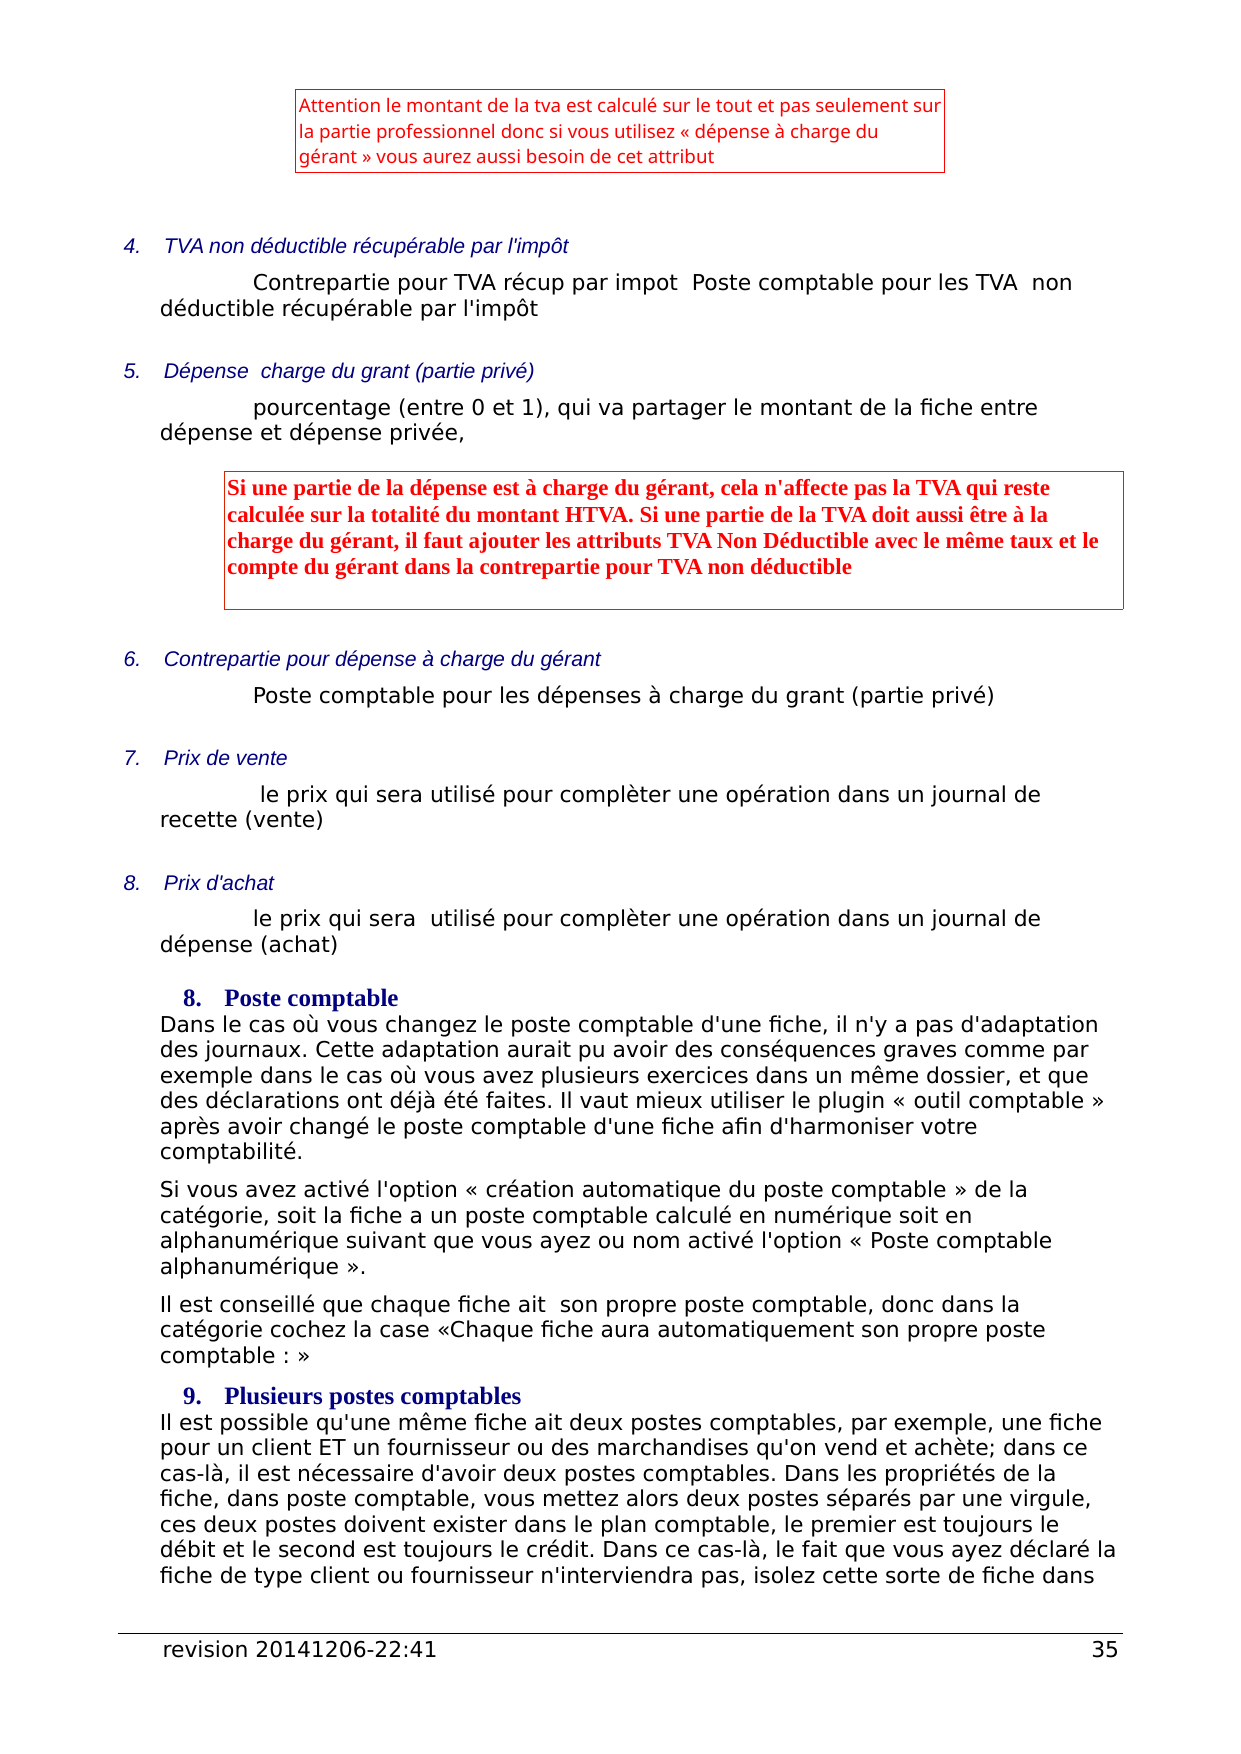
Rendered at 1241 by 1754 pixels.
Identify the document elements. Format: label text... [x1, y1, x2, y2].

text Contrepartie pour TVA récup par impot Poste comptable pour les TVA non déductible récupérable par l'impôt [159, 270, 1123, 321]
subtitle TVA non déductible récupérable par l'impôt [117, 234, 1123, 258]
text Si une partie de la dépense est à charge du gérant, cela n'affecte pas la TVA qui reste calculée sur la totalité du montant HTVA. Si une partie de la TVA doit aussi être à la charge du gérant, il faut ajouter les attributs TVA Non Déductible avec le même taux et le compte du gérant dans la contrepartie pour TVA non déductible [225, 472, 1123, 580]
subtitle Contrepartie pour dépense à charge du gérant [117, 646, 1123, 671]
text Attention le montant de la tva est calculé sur le tout et pas seulement sur la partie professionnel donc si vous utilisez « dépense à charge du gérant » vous aurez aussi besoin de cet attribut [296, 90, 944, 172]
text pourcentage (entre 0 et 1), qui va partager le montant de la fiche entre dépense et dépense privée, [159, 395, 1123, 446]
subtitle Plusieurs postes comptables [177, 1381, 1123, 1410]
text Il est conseillé que chaque fiche ait son propre poste comptable, donc dans la catégorie cochez la case «Chaque fiche aura automatiquement son propre poste comptable : » [159, 1292, 1123, 1368]
subtitle Dépense charge du grant (partie privé) [117, 358, 1123, 383]
text Dans le cas où vous changez le poste comptable d'une fiche, il n'y a pas d'adaptation des journaux. Cette adaptation aurait pu avoir des conséquences graves comme par exemple dans le cas où vous avez plusieurs exercices dans un même dossier, et que des déclarations ont déjà été faites. Il vaut mieux utiliser le plugin « outil comptable » après avoir changé le poste comptable d'une fiche afin d'harmoniser votre comptabilité. [159, 1012, 1123, 1165]
text Il est possible qu'une même fiche ait deux postes comptables, par exemple, une fiche pour un client ET un fournisseur ou des marchandises qu'on vend et achète; dans ce cas-là, il est nécessaire d'avoir deux postes comptables. Dans les propriétés de la fiche, dans poste comptable, vous mettez alors deux postes séparés par une virgule, ces deux postes doivent exister dans le plan comptable, le premier est toujours le débit et le second est toujours le crédit. Dans ce cas-là, le fait que vous ayez déclaré la fiche de type client ou fournisseur n'interviendra pas, isolez cette sorte de fiche dans [159, 1410, 1123, 1588]
subtitle Prix d'achat [117, 870, 1123, 894]
subtitle Prix de vente [117, 746, 1123, 770]
text Si vous avez activé l'option « création automatique du poste comptable » de la catégorie, soit la fiche a un poste comptable calculé en numérique soit en alphanumérique suivant que vous ayez ou nom activé l'option « Poste comptable alphanumérique ». [159, 1177, 1123, 1279]
subtitle Poste comptable [177, 983, 1123, 1012]
text Poste comptable pour les dépenses à charge du grant (partie privé) [159, 683, 1123, 708]
text le prix qui sera utilisé pour complèter une opération dans un journal de dépense (achat) [159, 906, 1123, 957]
text le prix qui sera utilisé pour complèter une opération dans un journal de recette (vente) [159, 782, 1123, 833]
